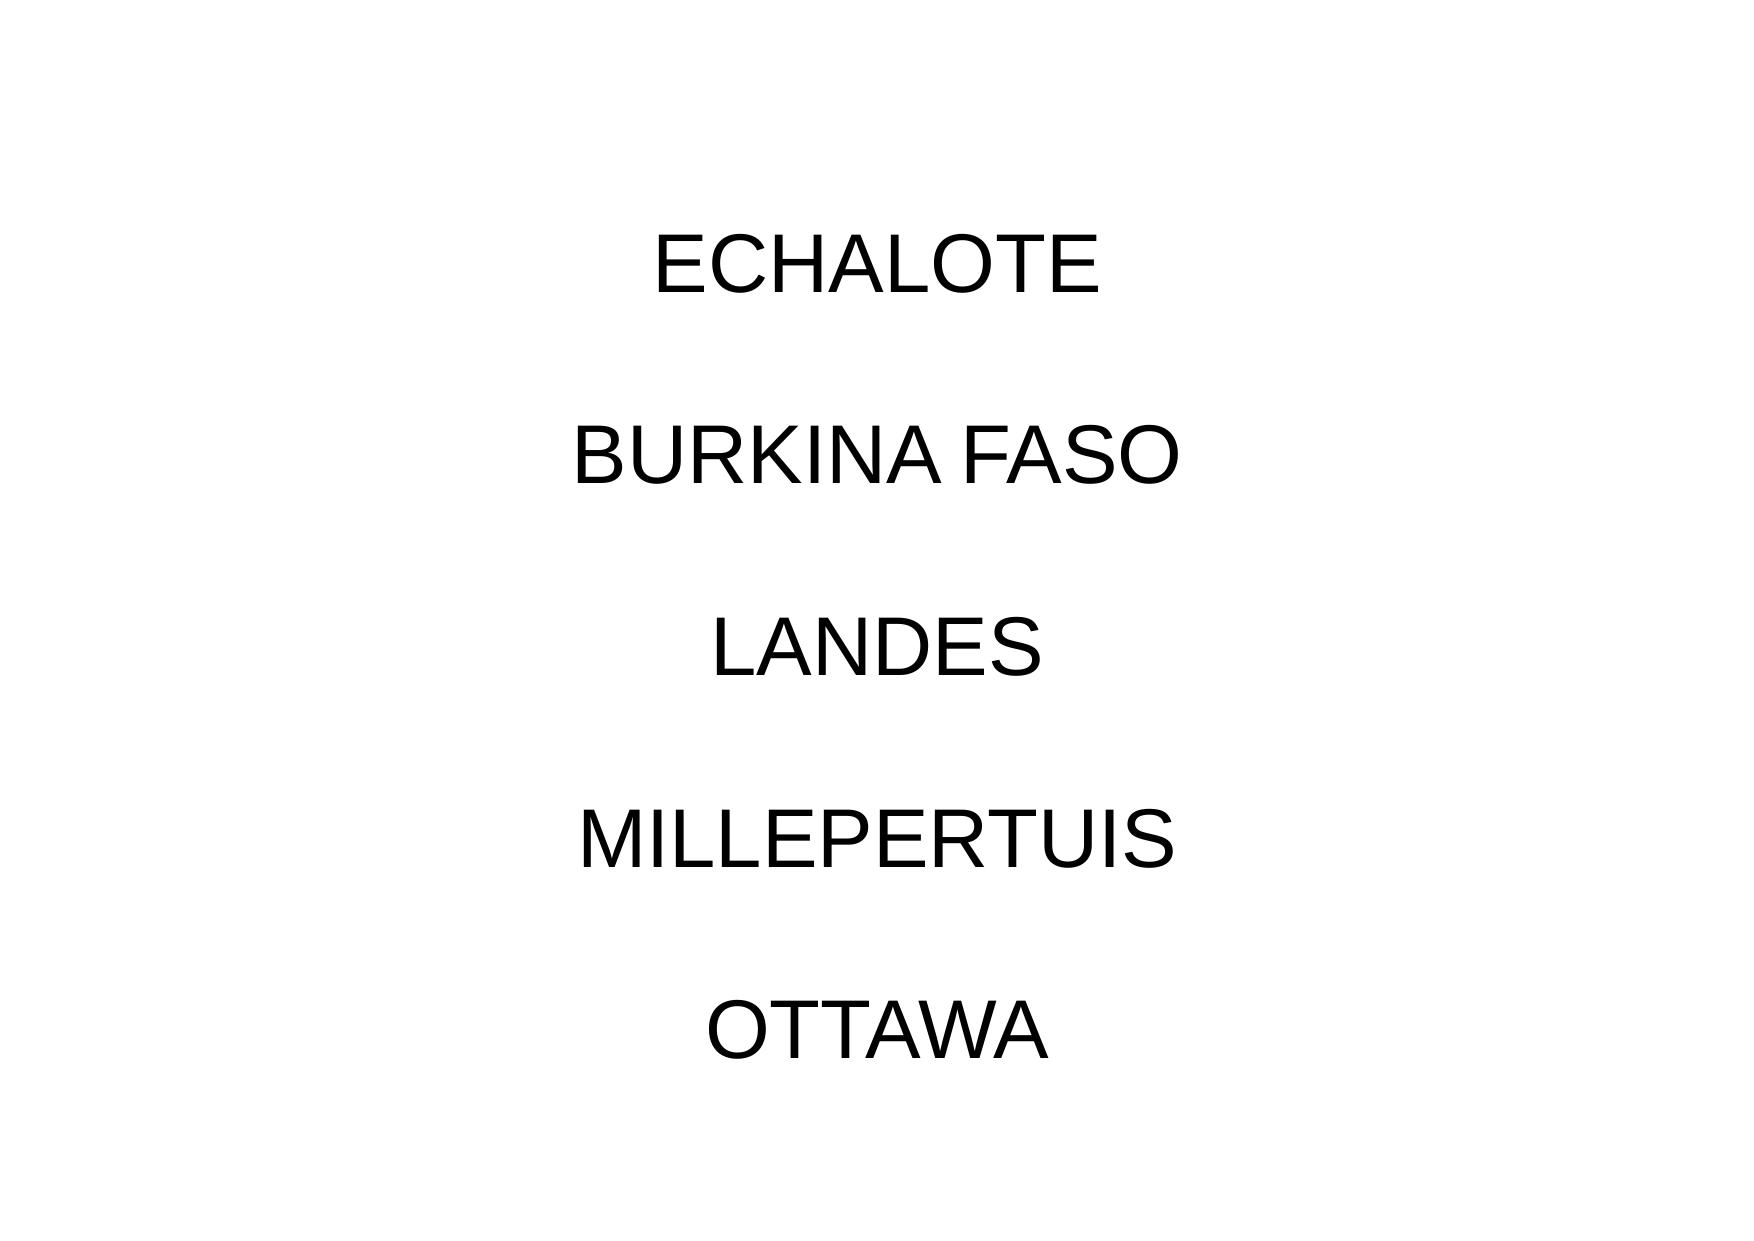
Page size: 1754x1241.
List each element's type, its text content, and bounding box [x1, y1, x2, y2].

text LANDES [118, 597, 1636, 693]
text ECHALOTE [118, 214, 1636, 310]
text OTTAWA [118, 981, 1636, 1076]
text BURKINA FASO [118, 406, 1636, 501]
text MILLEPERTUIS [118, 789, 1636, 885]
